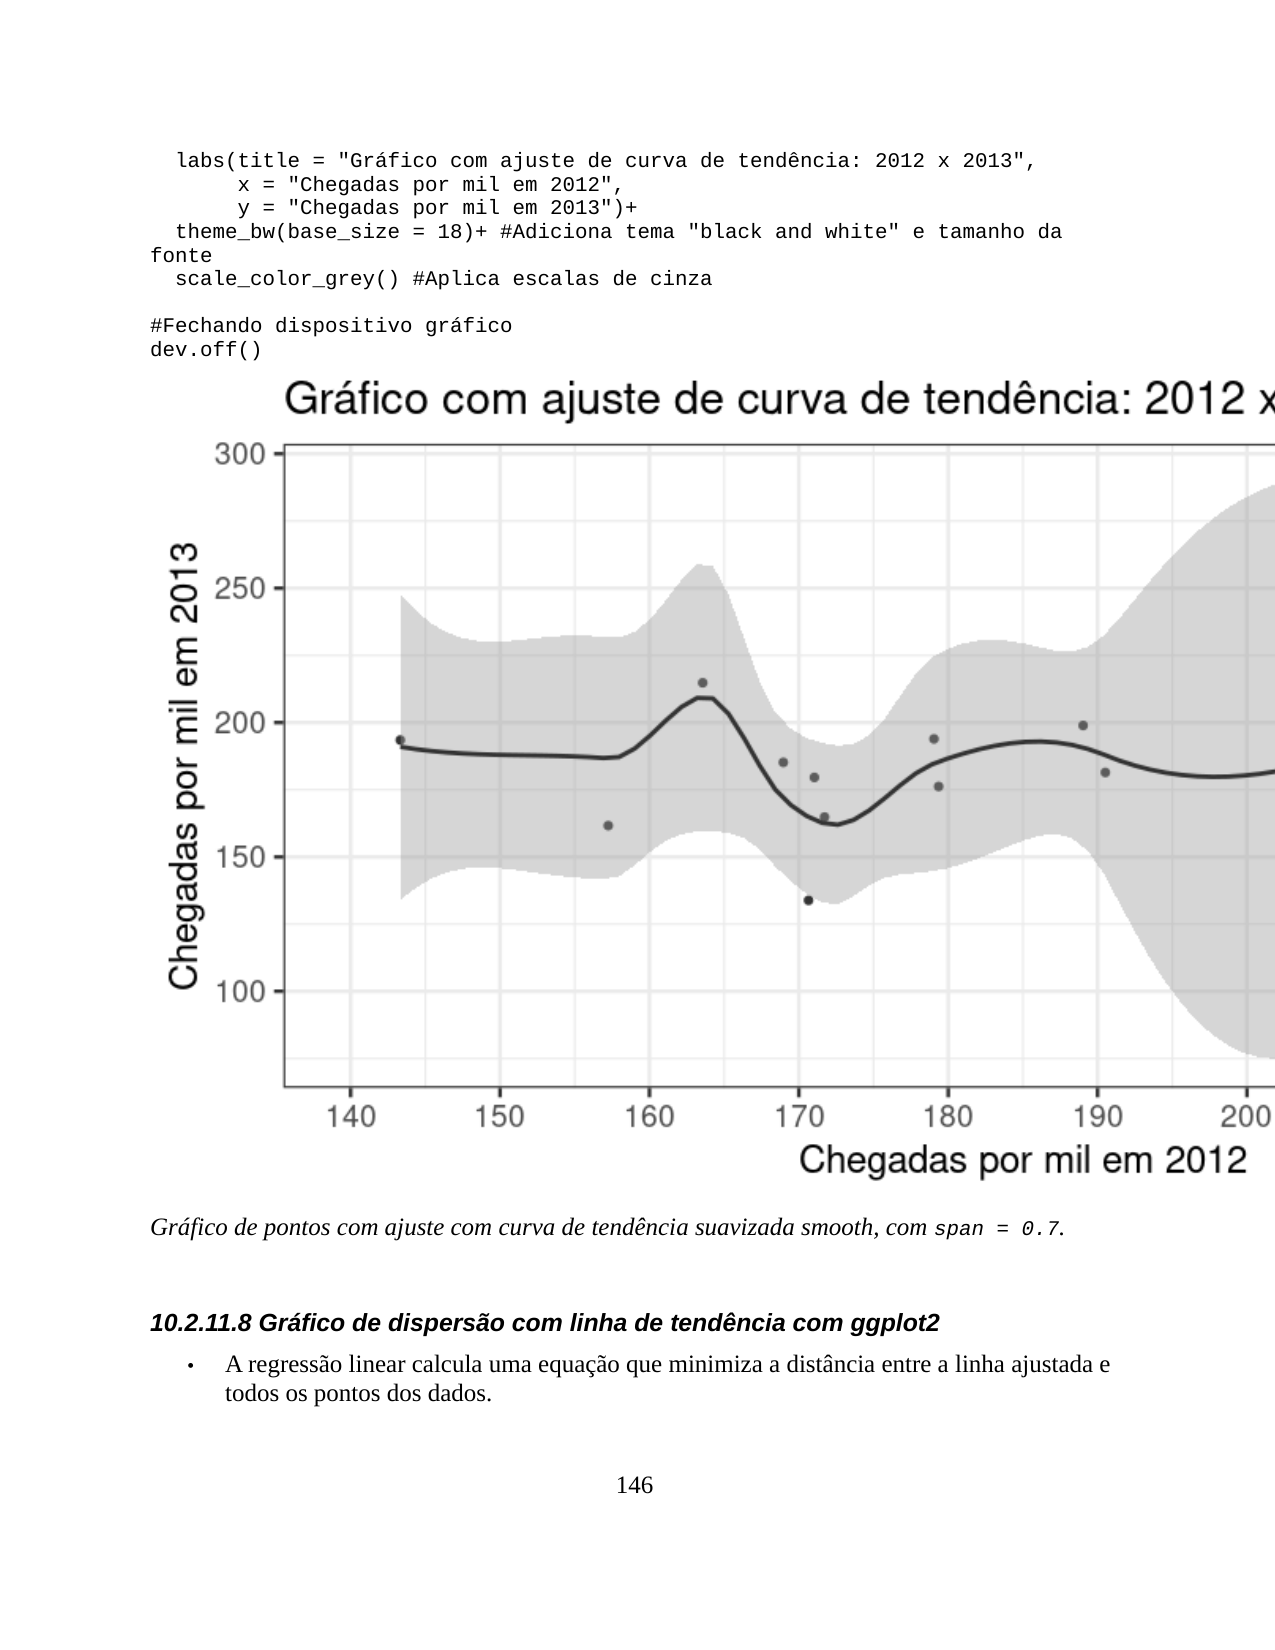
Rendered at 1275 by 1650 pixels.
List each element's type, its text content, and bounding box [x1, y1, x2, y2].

text Gráfico de pontos com ajuste com curva de tendência suavizada smooth, com span = 0.7. [150, 1212, 1125, 1242]
list A regressão linear calcula uma equação que minimiza a distância entre a linha ajustada e todos os pontos dos dados. [187, 1349, 1125, 1435]
text x = "Chegadas por mil em 2012", [150, 174, 1125, 197]
text theme_bw(base_size = 18)+ #Adiciona tema "black and white" e tamanho da fonte [150, 221, 1125, 268]
subtitle 10.2.11.8 Gráfico de dispersão com linha de tendência com ggplot2 [150, 1308, 1125, 1337]
text dev.off() [150, 339, 1125, 362]
text scale_color_grey() #Aplica escalas de cinza [150, 268, 1125, 292]
text y = "Chegadas por mil em 2013")+ [150, 197, 1125, 221]
text #Fechando dispositivo gráfico [150, 316, 1125, 339]
picture [150, 362, 1275, 1200]
text labs(title = "Gráfico com ajuste de curva de tendência: 2012 x 2013", [150, 150, 1125, 174]
